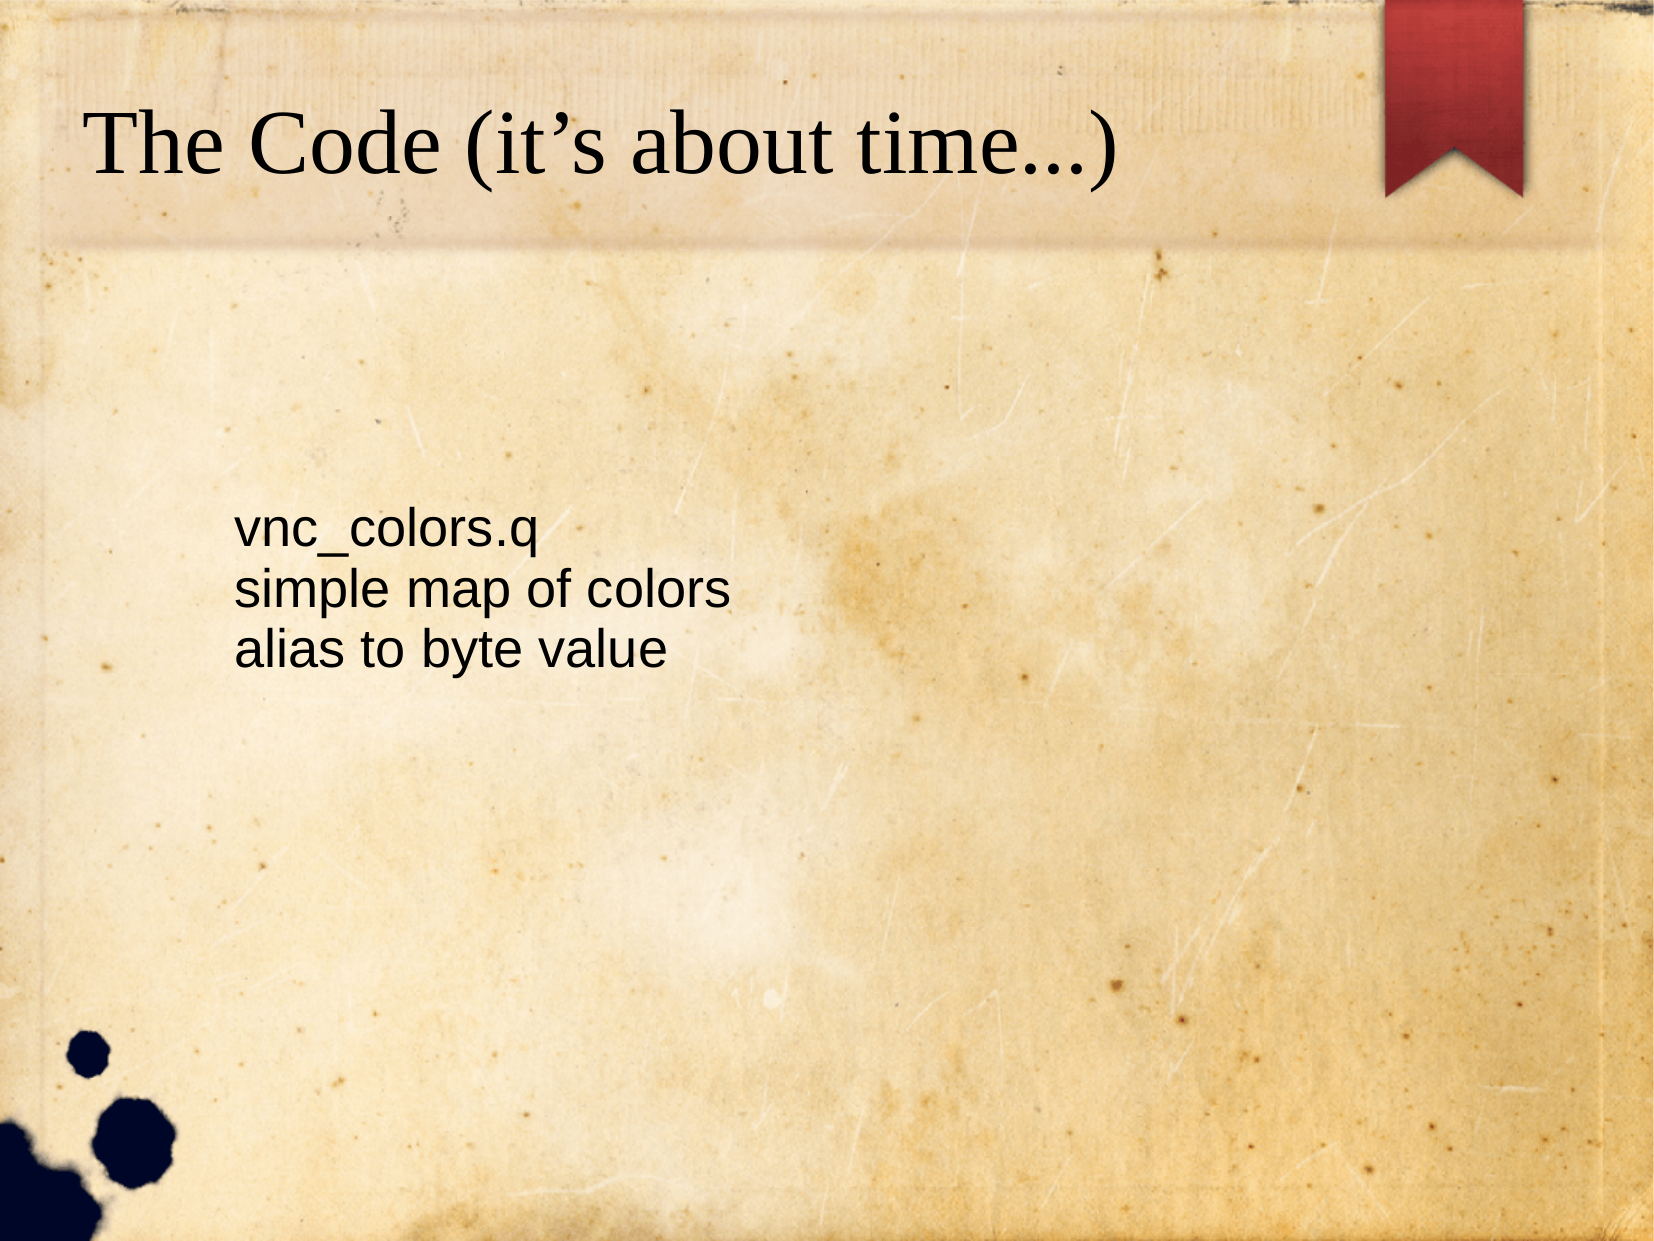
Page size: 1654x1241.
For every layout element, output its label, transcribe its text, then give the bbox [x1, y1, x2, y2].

picture [0, 0, 1654, 1241]
text_box vnc_colors.q simple map of colors alias to byte value [159, 369, 1362, 976]
title The Code (it’s about time...) [82, 49, 1347, 237]
